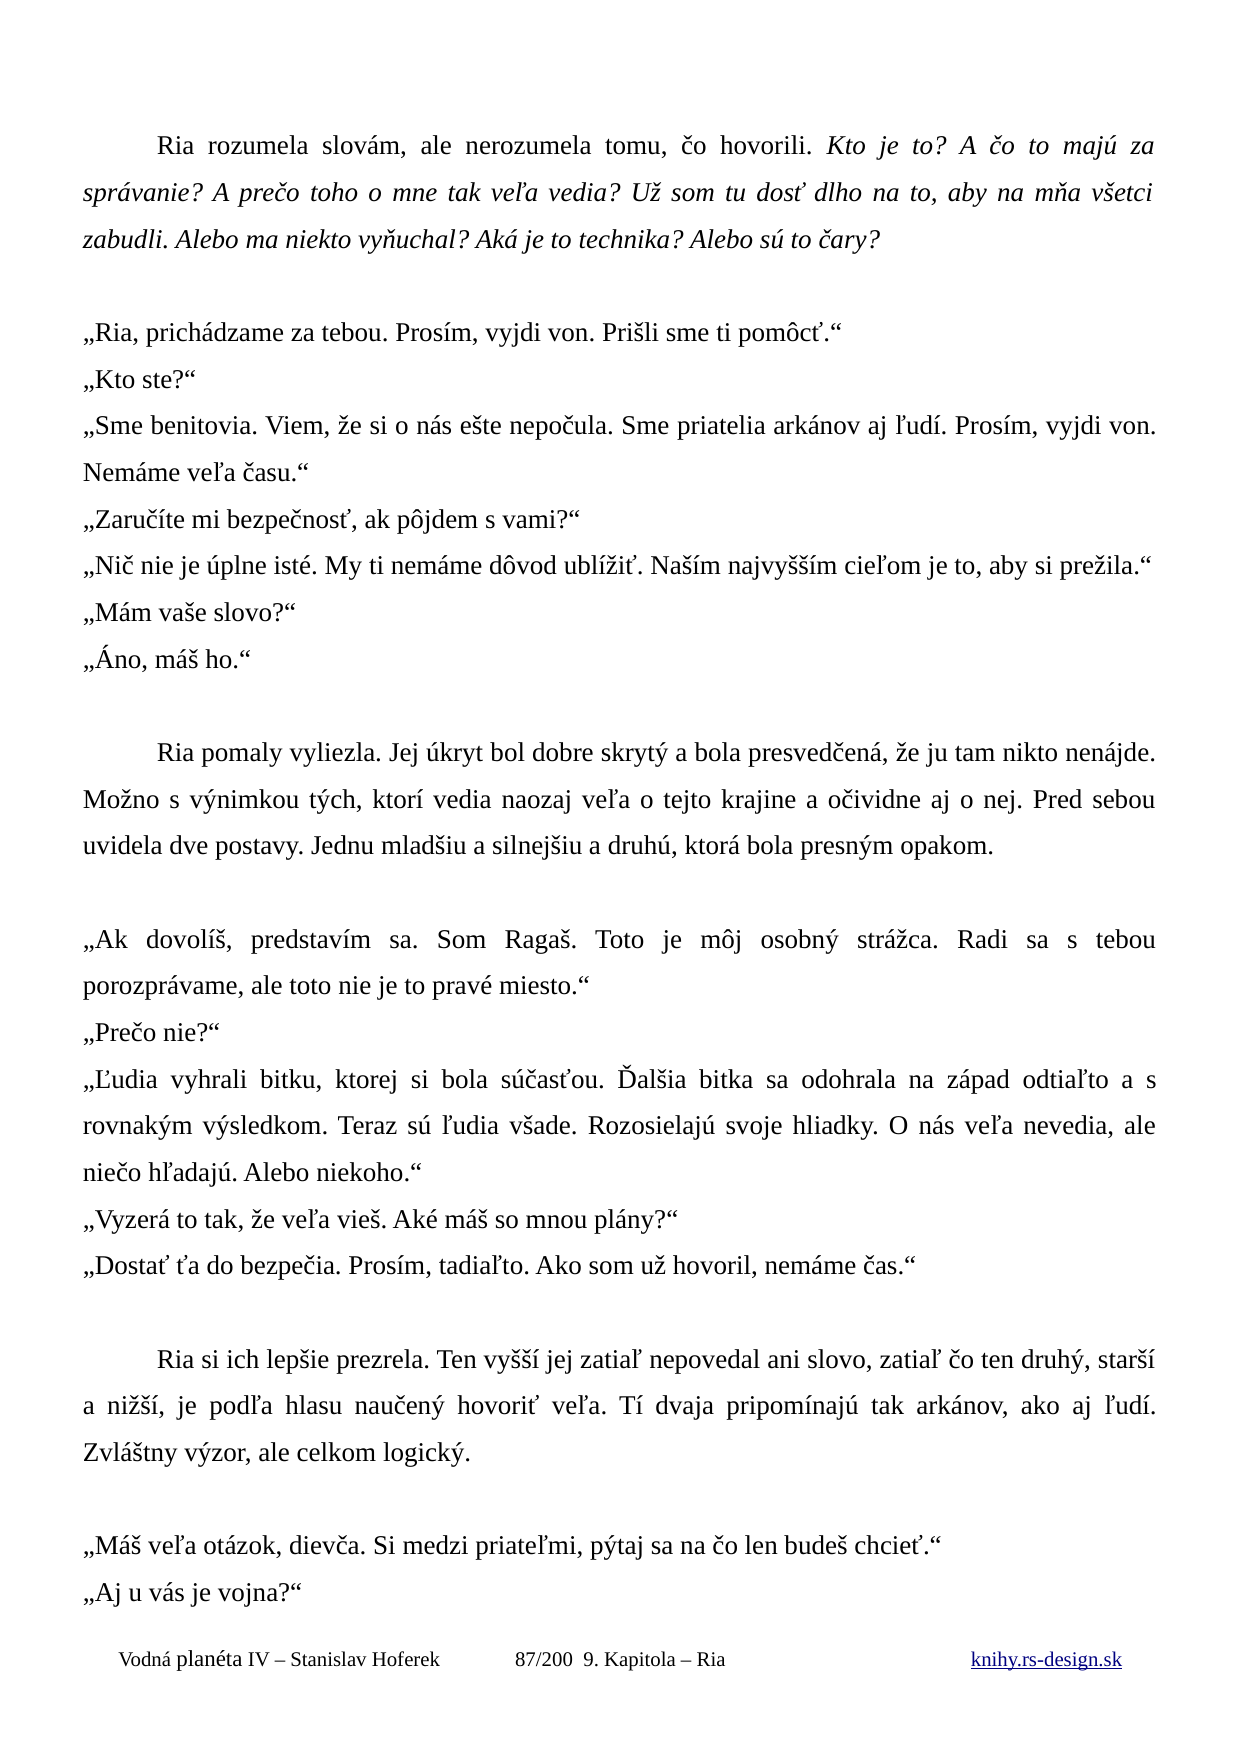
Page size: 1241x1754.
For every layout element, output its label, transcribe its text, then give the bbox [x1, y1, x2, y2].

text „Dostať ťa do bezpečia. Prosím, tadiaľto. Ako som už hovoril, nemáme čas.“ [83, 1249, 1157, 1281]
text „Zaručíte mi bezpečnosť, ak pôjdem s vami?“ [83, 503, 1157, 534]
text „Vyzerá to tak, že veľa vieš. Aké máš so mnou plány?“ [83, 1203, 1157, 1234]
text „Aj u vás je vojna?“ [83, 1576, 1157, 1607]
text „Sme benitovia. Viem, že si o nás ešte nepočula. Sme priatelia arkánov aj ľudí. Prosím, vyjdi von. Nemáme veľa času.“ [83, 409, 1157, 487]
text „Kto ste?“ [83, 363, 1157, 394]
text „Ľudia vyhrali bitku, ktorej si bola súčasťou. Ďalšia bitka sa odohrala na západ odtiaľto a s rovnakým výsledkom. Teraz sú ľudia všade. Rozosielajú svoje hliadky. O nás veľa nevedia, ale niečo hľadajú. Alebo niekoho.“ [83, 1063, 1157, 1187]
text „Áno, máš ho.“ [83, 643, 1157, 674]
text Ria pomaly vyliezla. Jej úkryt bol dobre skrytý a bola presvedčená, že ju tam nikto nenájde. Možno s výnimkou tých, ktorí vedia naozaj veľa o tejto krajine a očividne aj o nej. Pred sebou uvidela dve postavy. Jednu mladšiu a silnejšiu a druhú, ktorá bola presným opakom. [83, 736, 1157, 861]
text „Mám vaše slovo?“ [83, 596, 1157, 627]
text Ria si ich lepšie prezrela. Ten vyšší jej zatiaľ nepovedal ani slovo, zatiaľ čo ten druhý, starší a nižší, je podľa hlasu naučený hovoriť veľa. Tí dvaja pripomínajú tak arkánov, ako aj ľudí. Zvláštny výzor, ale celkom logický. [83, 1343, 1157, 1467]
text „Máš veľa otázok, dievča. Si medzi priateľmi, pýtaj sa na čo len budeš chcieť.“ [83, 1529, 1157, 1561]
text „Ria, prichádzame za tebou. Prosím, vyjdi von. Prišli sme ti pomôcť.“ [83, 316, 1157, 347]
text „Prečo nie?“ [83, 1016, 1157, 1047]
text „Nič nie je úplne isté. My ti nemáme dôvod ublížiť. Naším najvyšším cieľom je to, aby si prežila.“ [83, 549, 1157, 581]
text Ria rozumela slovám, ale nerozumela tomu, čo hovorili. Kto je to? A čo to majú za správanie? A prečo toho o mne tak veľa vedia? Už som tu dosť dlho na to, aby na mňa všetci zabudli. Alebo ma niekto vyňuchal? Aká je to technika? Alebo sú to čary? [83, 129, 1157, 254]
text „Ak dovolíš, predstavím sa. Som Ragaš. Toto je môj osobný strážca. Radi sa s tebou porozprávame, ale toto nie je to pravé miesto.“ [83, 923, 1157, 1001]
